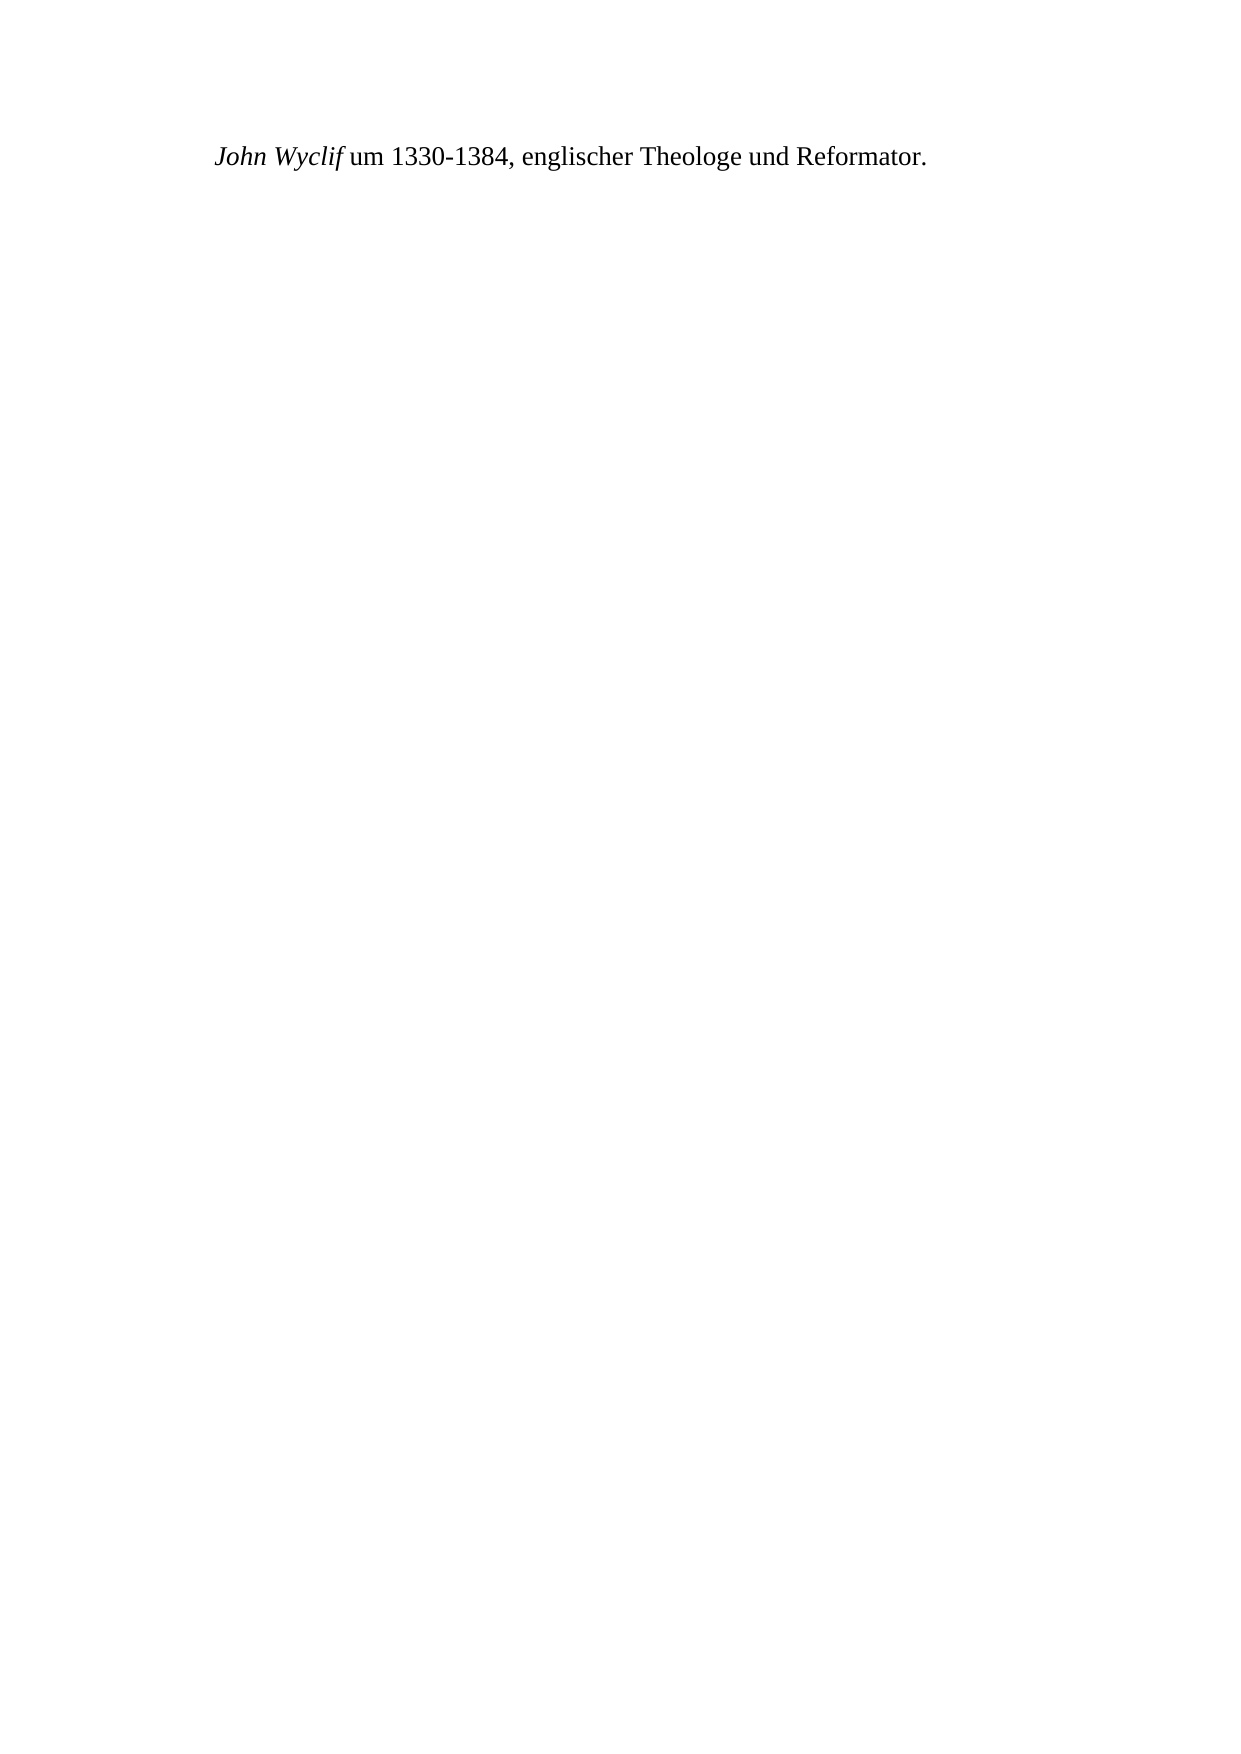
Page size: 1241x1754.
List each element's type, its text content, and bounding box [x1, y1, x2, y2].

text John Wyclif um 1330-1384, englischer Theologe und Reformator. [154, 142, 1081, 171]
